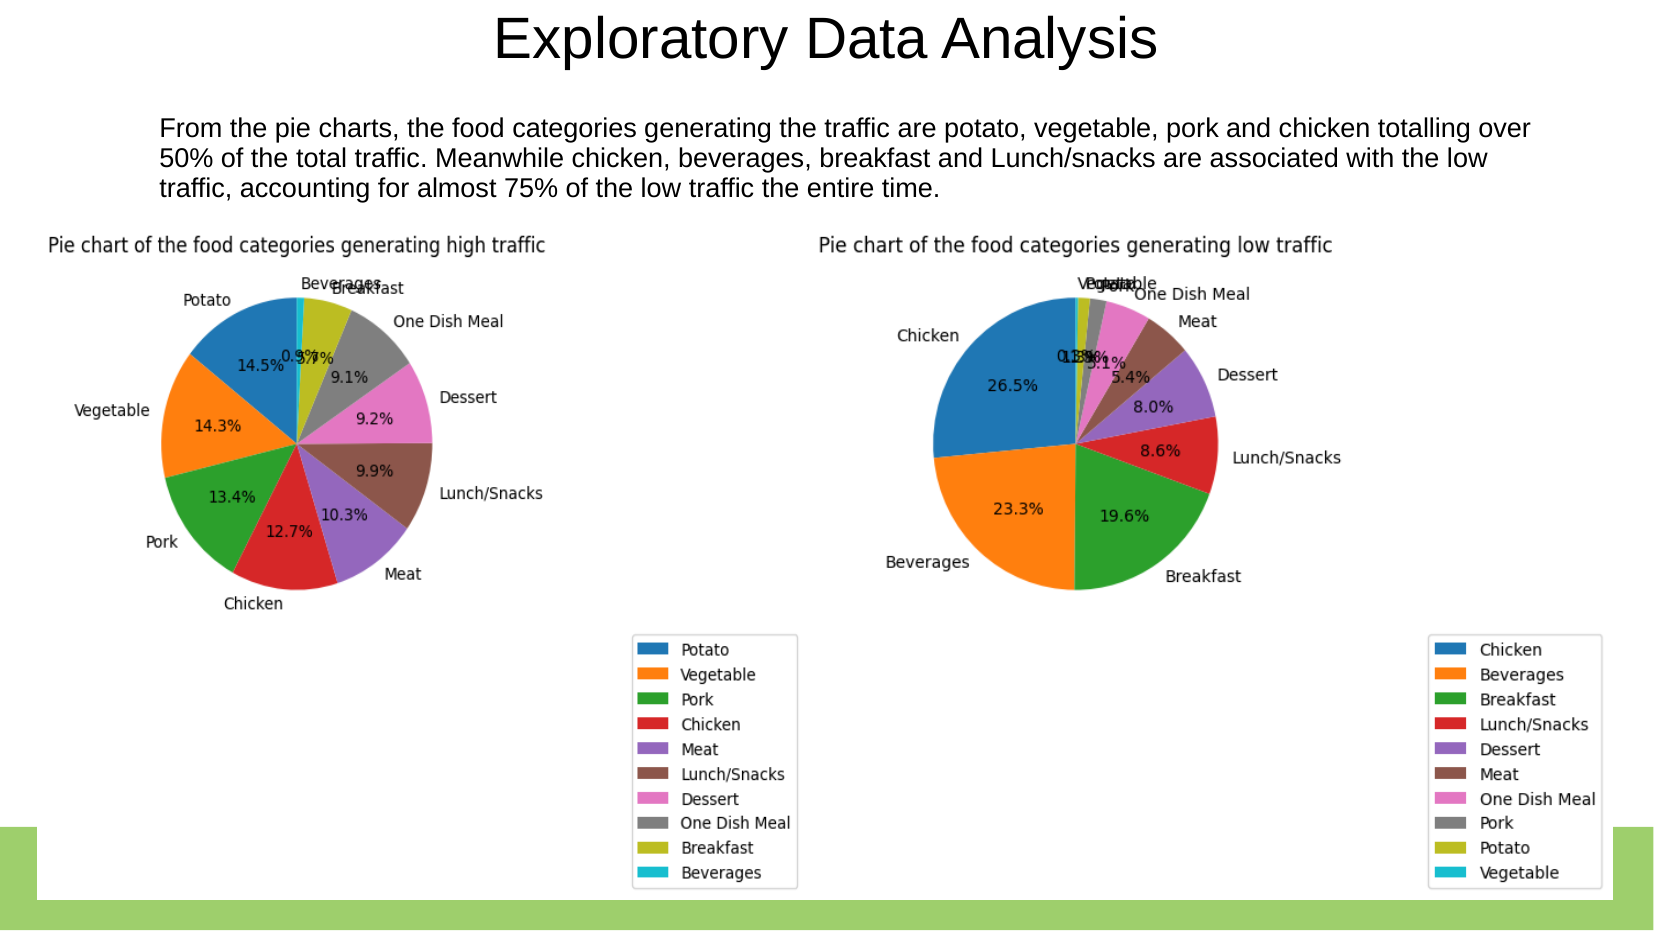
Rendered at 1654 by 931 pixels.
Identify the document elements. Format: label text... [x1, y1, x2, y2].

list From the pie charts, the food categories generating the traffic are potato, vegetable, pork and chicken totalling over 50% of the total traffic. Meanwhile chicken, beverages, breakfast and Lunch/snacks are associated with the low traffic, accounting for almost 75% of the low traffic the entire time. [88, 112, 1565, 224]
title Exploratory Data Analysis [88, 0, 1565, 112]
picture [37, 224, 1613, 901]
